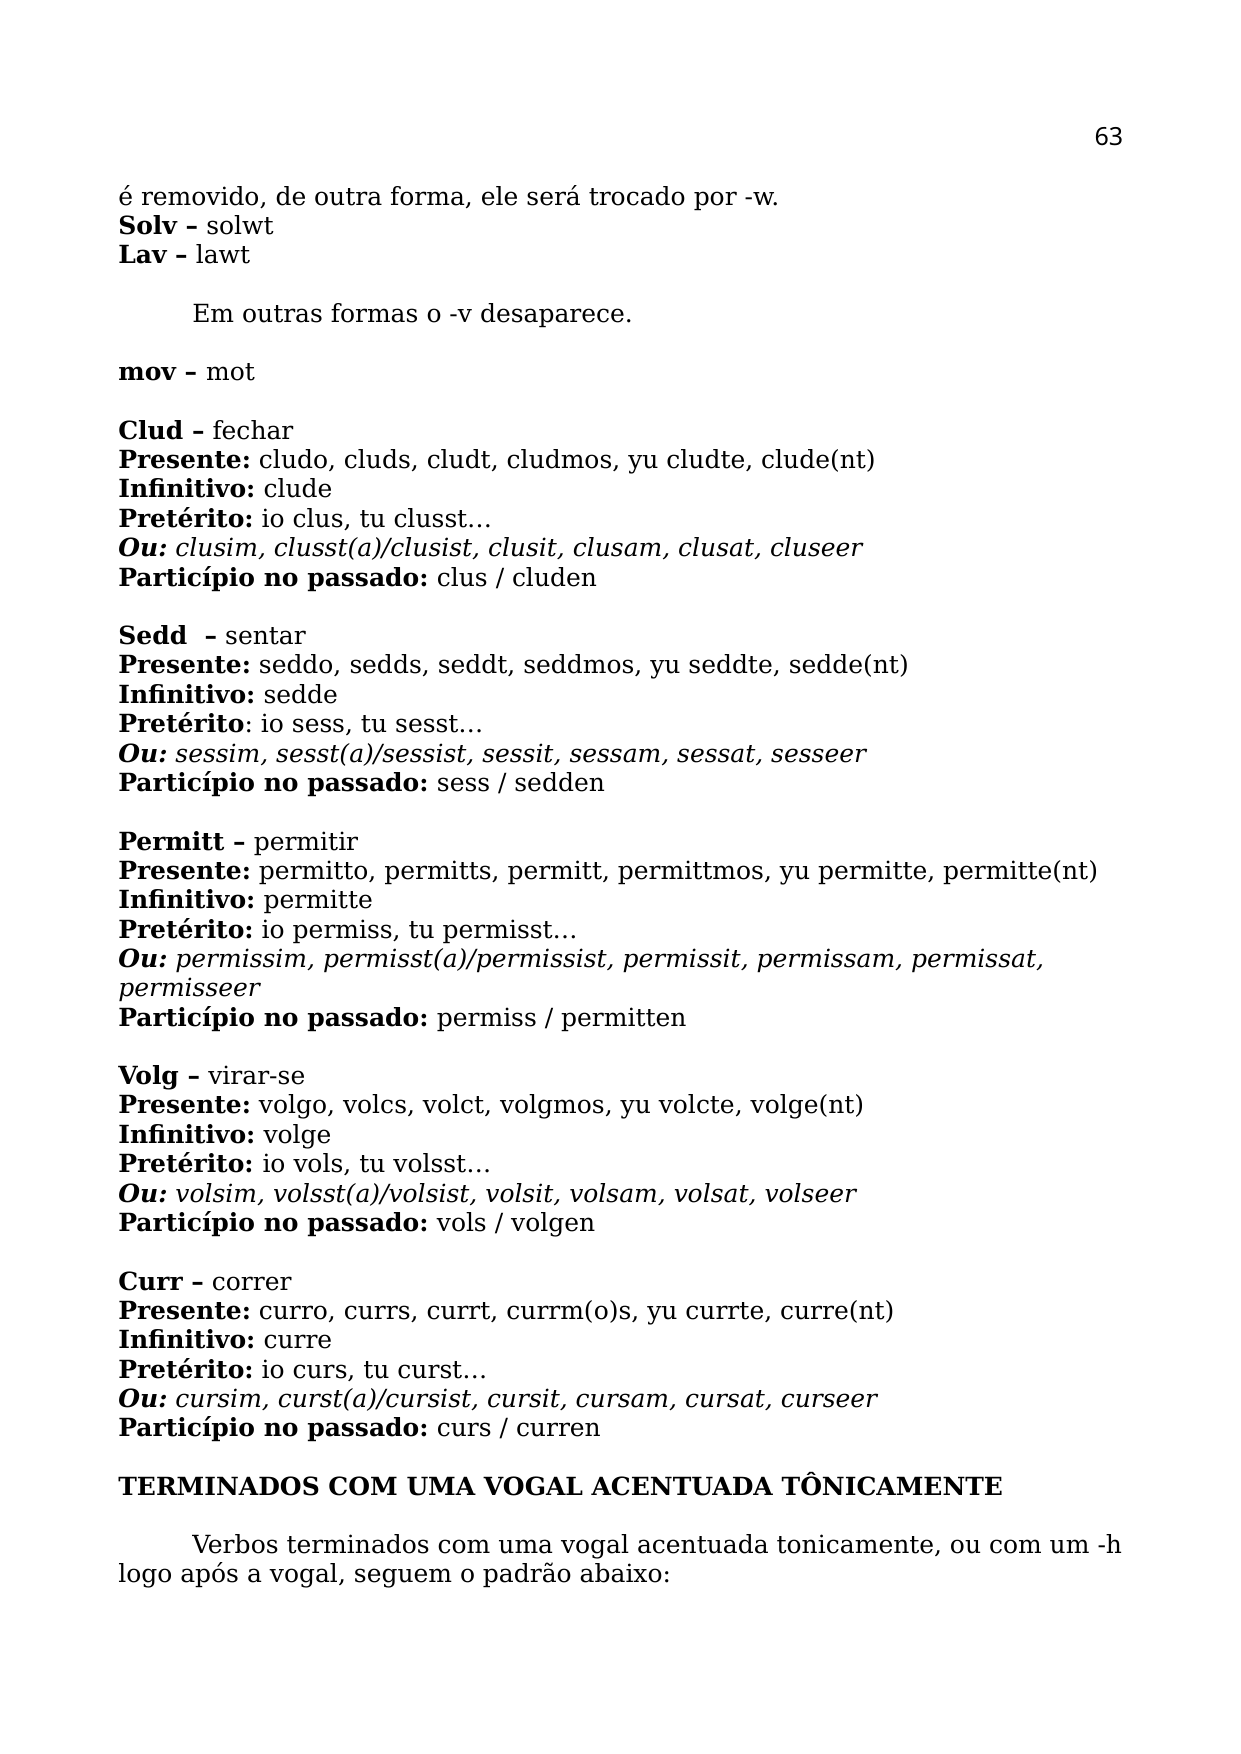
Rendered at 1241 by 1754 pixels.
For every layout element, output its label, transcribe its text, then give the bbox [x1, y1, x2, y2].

text Ou: volsim, volsst(a)/volsist, volsit, volsam, volsat, volseer [118, 1178, 1123, 1208]
text mov – mot [118, 357, 1123, 386]
text Particípio no passado: clus / cluden [118, 562, 1123, 592]
text Permitt – permitir [118, 826, 1123, 856]
text Infinitivo: permitte [118, 885, 1123, 914]
text Pretérito: io clus, tu clusst… [118, 504, 1123, 533]
text Ou: sessim, sesst(a)/sessist, sessit, sessam, sessat, sesseer [118, 738, 1123, 768]
text Infinitivo: clude [118, 474, 1123, 504]
text Ou: permissim, permisst(a)/permissist, permissit, permissam, permissat, permisseer [118, 944, 1123, 1002]
text Infinitivo: volge [118, 1120, 1123, 1149]
text Pretérito: io sess, tu sesst… [118, 709, 1123, 738]
text Infinitivo: curre [118, 1325, 1123, 1354]
text Volg – virar-se [118, 1061, 1123, 1090]
text Particípio no passado: vols / volgen [118, 1208, 1123, 1237]
text Solv – solwt [118, 211, 1123, 240]
text Ou: cursim, curst(a)/cursist, cursit, cursam, cursat, curseer [118, 1384, 1123, 1413]
text Lav – lawt [118, 240, 1123, 269]
text Presente: seddo, sedds, seddt, seddmos, yu seddte, sedde(nt) [118, 650, 1123, 680]
text Sedd – sentar [118, 621, 1123, 650]
text Pretérito: io vols, tu volsst… [118, 1149, 1123, 1178]
text Presente: cludo, cluds, cludt, cludmos, yu cludte, clude(nt) [118, 445, 1123, 474]
text Em outras formas o -v desaparece. [118, 299, 1123, 328]
text Particípio no passado: curs / curren [118, 1413, 1123, 1443]
text é removido, de outra forma, ele será trocado por -w. [118, 182, 1123, 211]
text Clud – fechar [118, 416, 1123, 445]
text Pretérito: io curs, tu curst… [118, 1354, 1123, 1384]
text Presente: permitto, permitts, permitt, permittmos, yu permitte, permitte(nt) [118, 856, 1123, 885]
text Presente: curro, currs, currt, currm(o)s, yu currte, curre(nt) [118, 1296, 1123, 1325]
text Curr – correr [118, 1266, 1123, 1296]
text Particípio no passado: permiss / permitten [118, 1002, 1123, 1032]
subtitle TERMINADOS COM UMA VOGAL ACENTUADA TÔNICAMENTE [118, 1472, 1123, 1501]
text Presente: volgo, volcs, volct, volgmos, yu volcte, volge(nt) [118, 1090, 1123, 1120]
text Pretérito: io permiss, tu permisst… [118, 914, 1123, 944]
text Verbos terminados com uma vogal acentuada tonicamente, ou com um -h logo após a vogal, seguem o padrão abaixo: [118, 1530, 1123, 1589]
text Particípio no passado: sess / sedden [118, 768, 1123, 797]
text Infinitivo: sedde [118, 680, 1123, 709]
text Ou: clusim, clusst(a)/clusist, clusit, clusam, clusat, cluseer [118, 533, 1123, 562]
